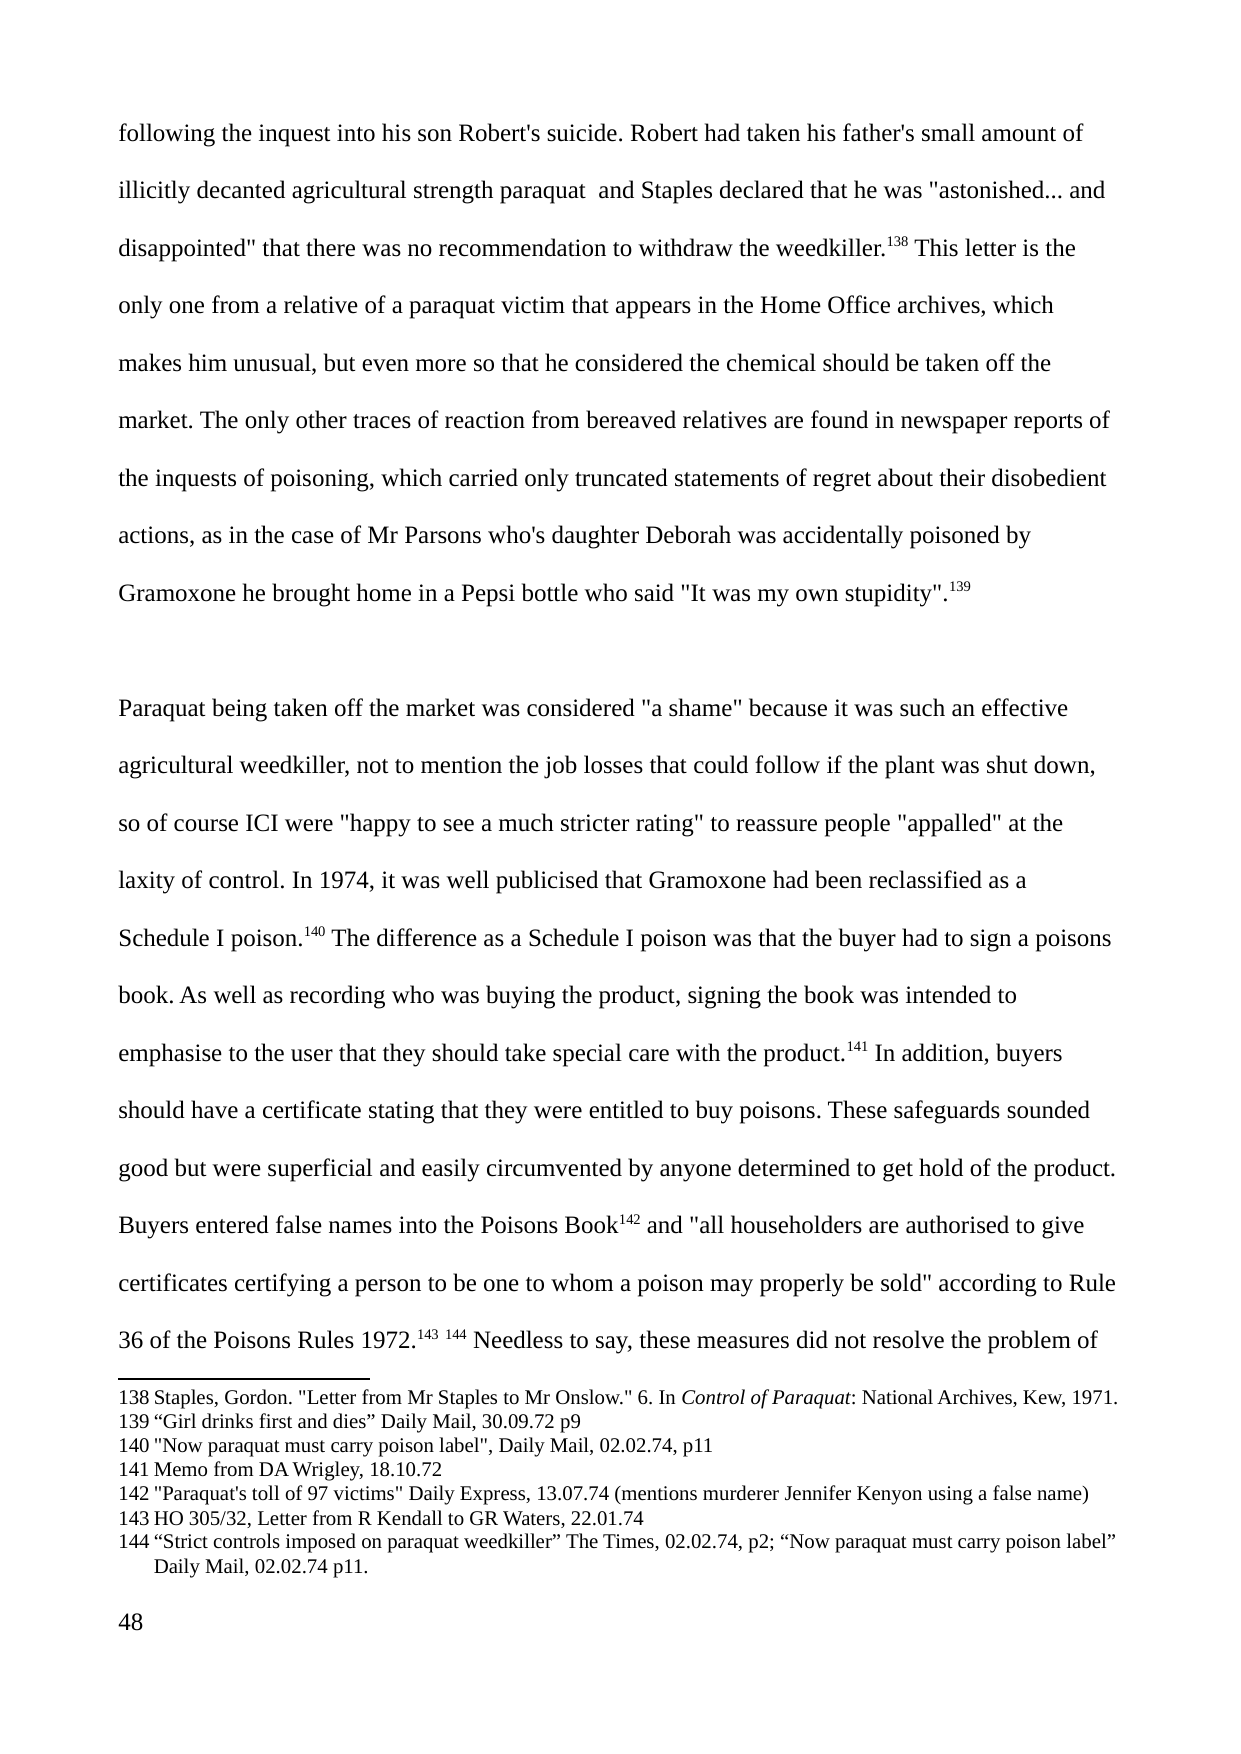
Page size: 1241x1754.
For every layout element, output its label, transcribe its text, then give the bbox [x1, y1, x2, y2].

text Memo from DA Wrigley, 18.10.72 [118, 1457, 1122, 1481]
text Paraquat being taken off the market was considered "a shame" because it was such an effective agricultural weedkiller, not to mention the job losses that could follow if the plant was shut down, so of course ICI were "happy to see a much stricter rating" to reassure people "appalled" at the laxity of control. In 1974, it was well publicised that Gramoxone had been reclassified as a Schedule I poison. The difference as a Schedule I poison was that the buyer had to sign a poisons book. As well as recording who was buying the product, signing the book was intended to emphasise to the user that they should take special care with the product. In addition, buyers should have a certificate stating that they were entitled to buy poisons. These safeguards sounded good but were superficial and easily circumvented by anyone determined to get hold of the product. Buyers entered false names into the Poisons Book and "all householders are authorised to give certificates certifying a person to be one to whom a poison may properly be sold" according to Rule 36 of the Poisons Rules 1972. Needless to say, these measures did not resolve the problem of [118, 693, 1122, 1354]
text "Now paraquat must carry poison label", Daily Mail, 02.02.74, p11 [118, 1433, 1122, 1457]
text HO 305/32, Letter from R Kendall to GR Waters, 22.01.74 [118, 1505, 1122, 1529]
text “Strict controls imposed on paraquat weedkiller” The Times, 02.02.74, p2; “Now paraquat must carry poison label” Daily Mail, 02.02.74 p11. [118, 1529, 1122, 1578]
text “Girl drinks first and dies” Daily Mail, 30.09.72 p9 [118, 1409, 1122, 1433]
text following the inquest into his son Robert's suicide. Robert had taken his father's small amount of illicitly decanted agricultural strength paraquat and Staples declared that he was "astonished... and disappointed" that there was no recommendation to withdraw the weedkiller. This letter is the only one from a relative of a paraquat victim that appears in the Home Office archives, which makes him unusual, but even more so that he considered the chemical should be taken off the market. The only other traces of reaction from bereaved relatives are found in newspaper reports of the inquests of poisoning, which carried only truncated statements of regret about their disobedient actions, as in the case of Mr Parsons who's daughter Deborah was accidentally poisoned by Gramoxone he brought home in a Pepsi bottle who said "It was my own stupidity". [118, 118, 1122, 607]
text Staples, Gordon. "Letter from Mr Staples to Mr Onslow." 6. In Control of Paraquat: National Archives, Kew, 1971. [118, 1385, 1122, 1409]
text "Paraquat's toll of 97 victims" Daily Express, 13.07.74 (mentions murderer Jennifer Kenyon using a false name) [118, 1481, 1122, 1505]
